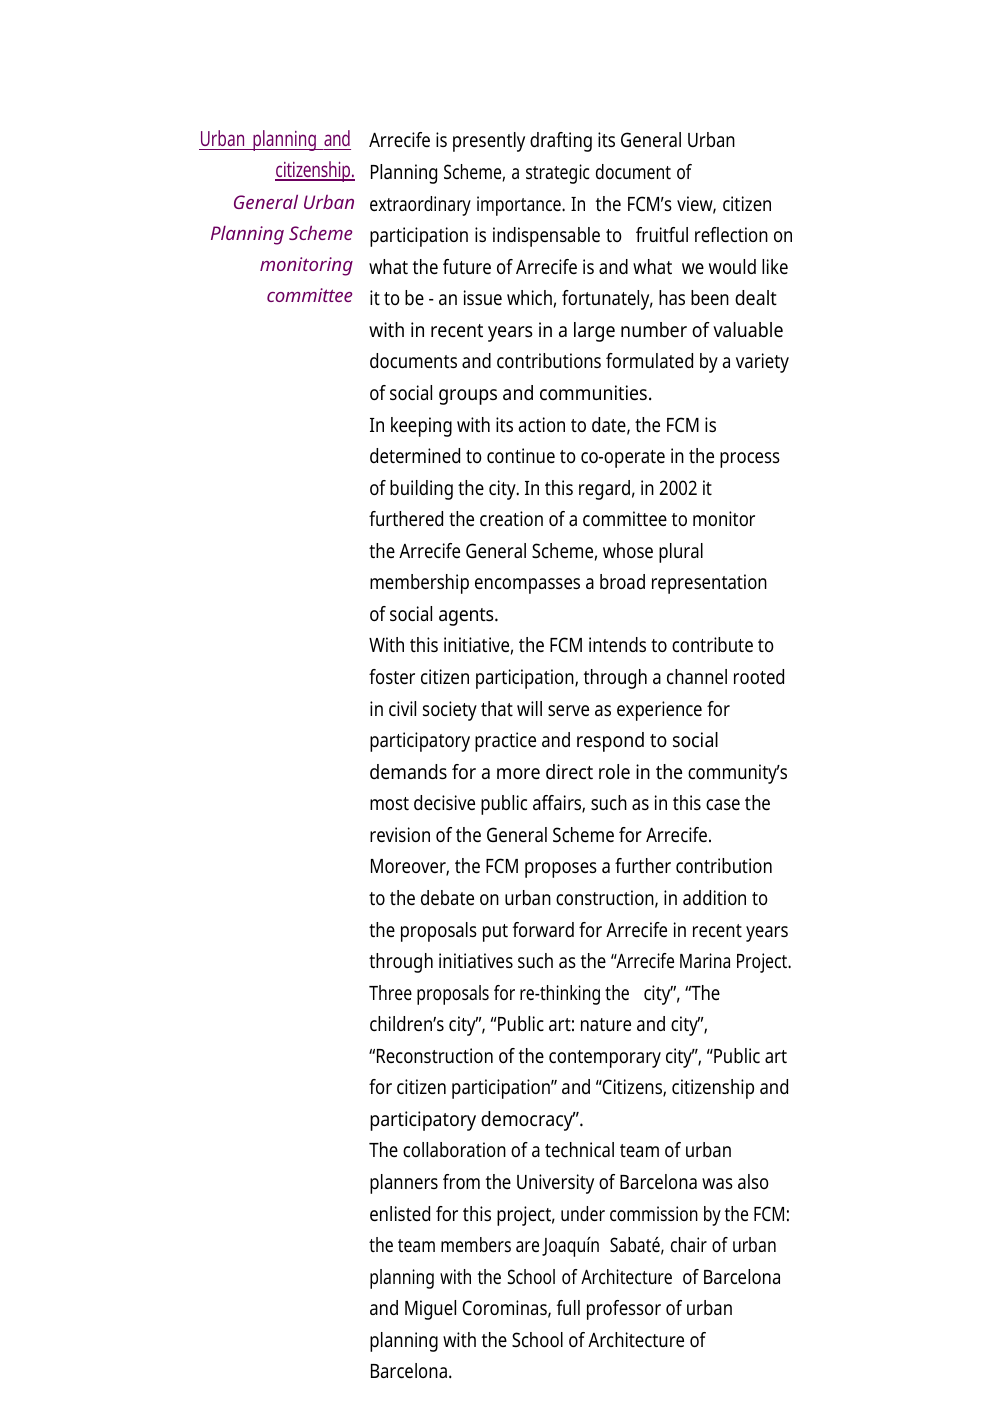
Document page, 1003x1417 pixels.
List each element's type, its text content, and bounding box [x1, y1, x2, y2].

text Arrecife is presently drafting its General Urban Planning Scheme, a strategic document of extraordinary importance. In the FCM’s view, citizen participation is indispensable to fruitful reflection on what the future of Arrecife is and what we would like it to be - an issue which, fortunately, has been dealt with in recent years in a large number of valuable documents and contributions formulated by a variety of social groups and communities. [369, 127, 796, 406]
text committee [133, 282, 355, 308]
text In keeping with its action to date, the FCM is determined to continue to co-operate in the process of building the city. In this regard, in 2002 it furthered the creation of a committee to monitor the Arrecife General Scheme, whose plural membership encompasses a broad representation of social agents. [369, 411, 786, 627]
text Urban planning and [199, 124, 355, 153]
text The collaboration of a technical team of urban planners from the University of Barcelona was also enlisted for this project, under commission by the FCM: the team members are Joaquín Sabaté, chair of urban planning with the School of Architecture of Barcelona and Miguel Corominas, full professor of urban planning with the School of Architecture of Barcelona. [369, 1137, 793, 1385]
text With this initiative, the FCM intends to contribute to foster citizen participation, through a channel rooted in civil society that will serve as experience for participatory practice and respond to social demands for a more direct role in the community’s most decisive public affairs, such as in this case the revision of the General Scheme for Arrecife. Moreover, the FCM proposes a further contribution to the debate on urban construction, in addition to the proposals put forward for Arrecife in recent years through initiatives such as the “Arrecife Marina Project. Three proposals for re-thinking the city”, “The children’s city”, “Public art: nature and city”, “Reconstruction of the contemporary city”, “Public art for citizen participation” and “Citizens, citizenship and participatory democracy”. [369, 632, 793, 1132]
text citizenship. General Urban Planning Scheme monitoring [187, 155, 355, 277]
